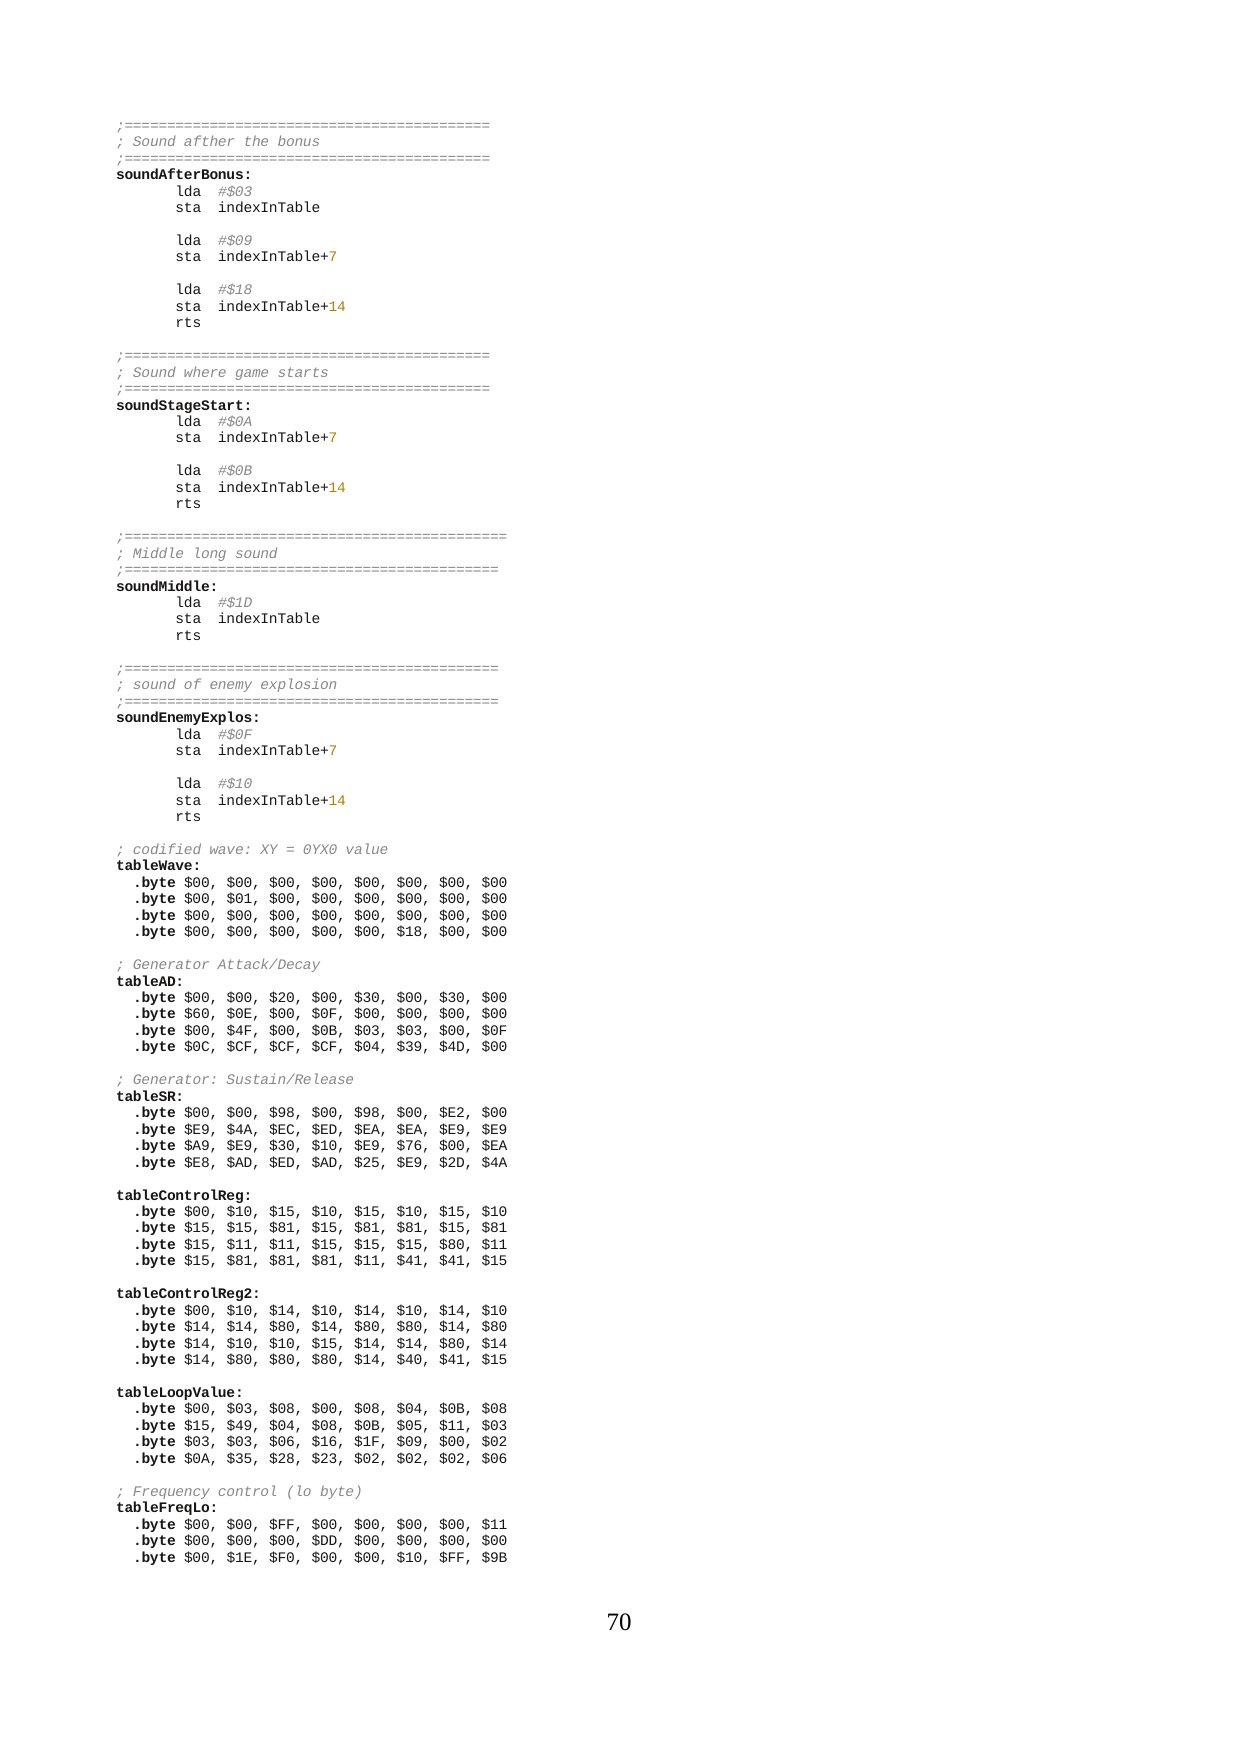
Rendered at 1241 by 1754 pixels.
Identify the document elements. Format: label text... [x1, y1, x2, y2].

text ;============================================ [116, 661, 1122, 678]
text ; Frequency control (lo byte) [116, 1484, 1122, 1501]
text sta indexInTable+14 [116, 299, 1122, 316]
text lda #$0B [116, 464, 1122, 480]
text sta indexInTable+7 [116, 431, 1122, 447]
text lda #$0F [116, 727, 1122, 743]
text .byte $03, $03, $06, $16, $1F, $09, $00, $02 [116, 1435, 1122, 1451]
text tableLoopValue: [116, 1385, 1122, 1402]
text lda #$0A [116, 414, 1122, 431]
text lda #$18 [116, 283, 1122, 299]
text sta indexInTable+7 [116, 743, 1122, 760]
text soundStageStart: [116, 398, 1122, 414]
text .byte $00, $01, $00, $00, $00, $00, $00, $00 [116, 892, 1122, 908]
text ; codified wave: XY = 0YX0 value [116, 842, 1122, 859]
text sta indexInTable+7 [116, 250, 1122, 266]
text rts [116, 809, 1122, 826]
text sta indexInTable+14 [116, 480, 1122, 497]
text .byte $00, $00, $98, $00, $98, $00, $E2, $00 [116, 1106, 1122, 1122]
text .byte $E8, $AD, $ED, $AD, $25, $E9, $2D, $4A [116, 1155, 1122, 1171]
text ;=========================================== [116, 118, 1122, 134]
text tableControlReg: [116, 1188, 1122, 1204]
text tableFreqLo: [116, 1501, 1122, 1517]
text ; Sound where game starts [116, 365, 1122, 381]
text ; Generator: Sustain/Release [116, 1073, 1122, 1089]
text lda #$09 [116, 233, 1122, 250]
text .byte $00, $4F, $00, $0B, $03, $03, $00, $0F [116, 1023, 1122, 1040]
text ; Sound afther the bonus [116, 134, 1122, 151]
text .byte $15, $49, $04, $08, $0B, $05, $11, $03 [116, 1418, 1122, 1435]
text .byte $14, $10, $10, $15, $14, $14, $80, $14 [116, 1336, 1122, 1352]
text tableControlReg2: [116, 1287, 1122, 1303]
text ;============================================= [116, 529, 1122, 546]
text lda #$03 [116, 184, 1122, 200]
text ;============================================ [116, 562, 1122, 579]
text ; sound of enemy explosion [116, 678, 1122, 694]
text sta indexInTable+14 [116, 793, 1122, 809]
text .byte $00, $00, $00, $DD, $00, $00, $00, $00 [116, 1533, 1122, 1550]
text .byte $00, $00, $FF, $00, $00, $00, $00, $11 [116, 1517, 1122, 1533]
text .byte $00, $00, $00, $00, $00, $00, $00, $00 [116, 908, 1122, 924]
text .byte $00, $10, $15, $10, $15, $10, $15, $10 [116, 1204, 1122, 1221]
text .byte $14, $14, $80, $14, $80, $80, $14, $80 [116, 1319, 1122, 1336]
text ;=========================================== [116, 348, 1122, 365]
text ; Generator Attack/Decay [116, 957, 1122, 974]
text .byte $0C, $CF, $CF, $CF, $04, $39, $4D, $00 [116, 1040, 1122, 1056]
text .byte $00, $10, $14, $10, $14, $10, $14, $10 [116, 1303, 1122, 1319]
text tableWave: [116, 859, 1122, 875]
text rts [116, 497, 1122, 513]
text rts [116, 316, 1122, 332]
text .byte $60, $0E, $00, $0F, $00, $00, $00, $00 [116, 1007, 1122, 1023]
text .byte $15, $81, $81, $81, $11, $41, $41, $15 [116, 1254, 1122, 1270]
text .byte $0A, $35, $28, $23, $02, $02, $02, $06 [116, 1451, 1122, 1468]
text .byte $00, $00, $00, $00, $00, $00, $00, $00 [116, 875, 1122, 892]
text rts [116, 628, 1122, 645]
text .byte $A9, $E9, $30, $10, $E9, $76, $00, $EA [116, 1138, 1122, 1155]
text .byte $00, $00, $00, $00, $00, $18, $00, $00 [116, 924, 1122, 941]
text soundMiddle: [116, 579, 1122, 595]
text ; Middle long sound [116, 546, 1122, 562]
text .byte $15, $15, $81, $15, $81, $81, $15, $81 [116, 1221, 1122, 1237]
text lda #$1D [116, 595, 1122, 612]
text ;============================================ [116, 694, 1122, 711]
text .byte $14, $80, $80, $80, $14, $40, $41, $15 [116, 1352, 1122, 1369]
text .byte $15, $11, $11, $15, $15, $15, $80, $11 [116, 1237, 1122, 1254]
text ;=========================================== [116, 151, 1122, 167]
text soundEnemyExplos: [116, 711, 1122, 727]
text .byte $E9, $4A, $EC, $ED, $EA, $EA, $E9, $E9 [116, 1122, 1122, 1138]
text .byte $00, $03, $08, $00, $08, $04, $0B, $08 [116, 1402, 1122, 1418]
text .byte $00, $00, $20, $00, $30, $00, $30, $00 [116, 990, 1122, 1007]
text sta indexInTable [116, 200, 1122, 217]
text .byte $00, $1E, $F0, $00, $00, $10, $FF, $9B [116, 1550, 1122, 1566]
text ;=========================================== [116, 381, 1122, 398]
text tableSR: [116, 1089, 1122, 1106]
text tableAD: [116, 974, 1122, 990]
text lda #$10 [116, 776, 1122, 793]
text soundAfterBonus: [116, 167, 1122, 184]
text sta indexInTable [116, 612, 1122, 628]
